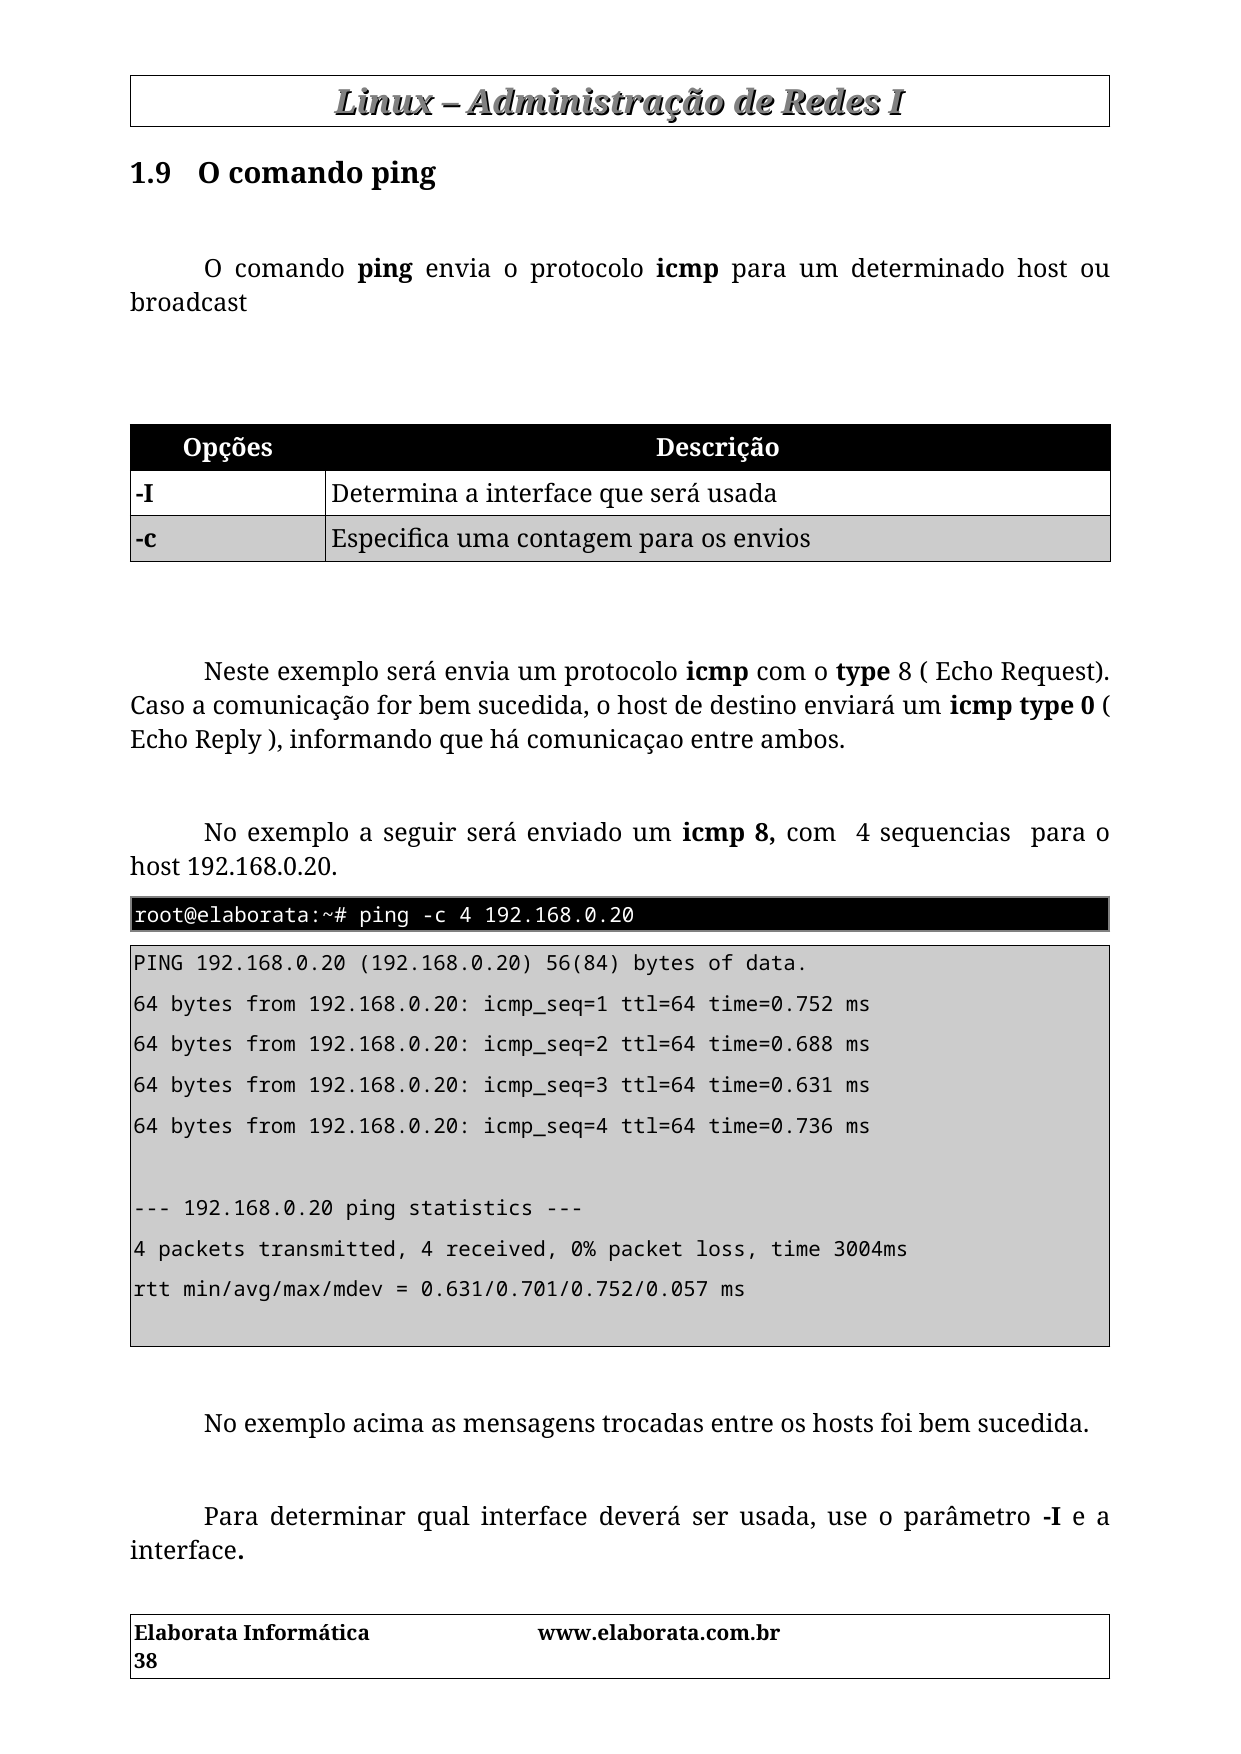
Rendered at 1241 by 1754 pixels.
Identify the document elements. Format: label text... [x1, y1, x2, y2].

table_cell -I [131, 471, 325, 515]
text root@elaborata:~# ping -c 4 192.168.0.20 [132, 898, 1108, 930]
text No exemplo acima as mensagens trocadas entre os hosts foi bem sucedida. [130, 1406, 1110, 1440]
table_cell Especifica uma contagem para os envios [326, 516, 1110, 561]
table_cell Determina a interface que será usada [326, 471, 1110, 515]
text rtt min/avg/max/mdev = 0.631/0.701/0.752/0.057 ms [131, 1271, 1109, 1303]
text No exemplo a seguir será enviado um icmp 8, com 4 sequencias para o host 192.168.0.20. [130, 815, 1110, 883]
table_header Descrição [325, 425, 1110, 470]
text 64 bytes from 192.168.0.20: icmp_seq=2 ttl=64 time=0.688 ms [131, 1026, 1109, 1058]
table_header Opções [131, 425, 325, 470]
text Neste exemplo será envia um protocolo icmp com o type 8 ( Echo Request). Caso a comunicação for bem sucedida, o host de destino enviará um icmp type 0 ( Echo Reply ), informando que há comunicaçao entre ambos. [130, 654, 1110, 756]
text 64 bytes from 192.168.0.20: icmp_seq=1 ttl=64 time=0.752 ms [131, 986, 1109, 1017]
subtitle O comando ping [130, 152, 1110, 192]
text Para determinar qual interface deverá ser usada, use o parâmetro -I e a interface. [130, 1499, 1110, 1567]
text O comando ping envia o protocolo icmp para um determinado host ou broadcast [130, 251, 1110, 319]
text 4 packets transmitted, 4 received, 0% packet loss, time 3004ms [131, 1231, 1109, 1262]
text --- 192.168.0.20 ping statistics --- [131, 1190, 1109, 1221]
text 64 bytes from 192.168.0.20: icmp_seq=3 ttl=64 time=0.631 ms [131, 1067, 1109, 1099]
text 64 bytes from 192.168.0.20: icmp_seq=4 ttl=64 time=0.736 ms [131, 1108, 1109, 1139]
text PING 192.168.0.20 (192.168.0.20) 56(84) bytes of data. [131, 946, 1109, 976]
table_cell -c [131, 516, 325, 561]
